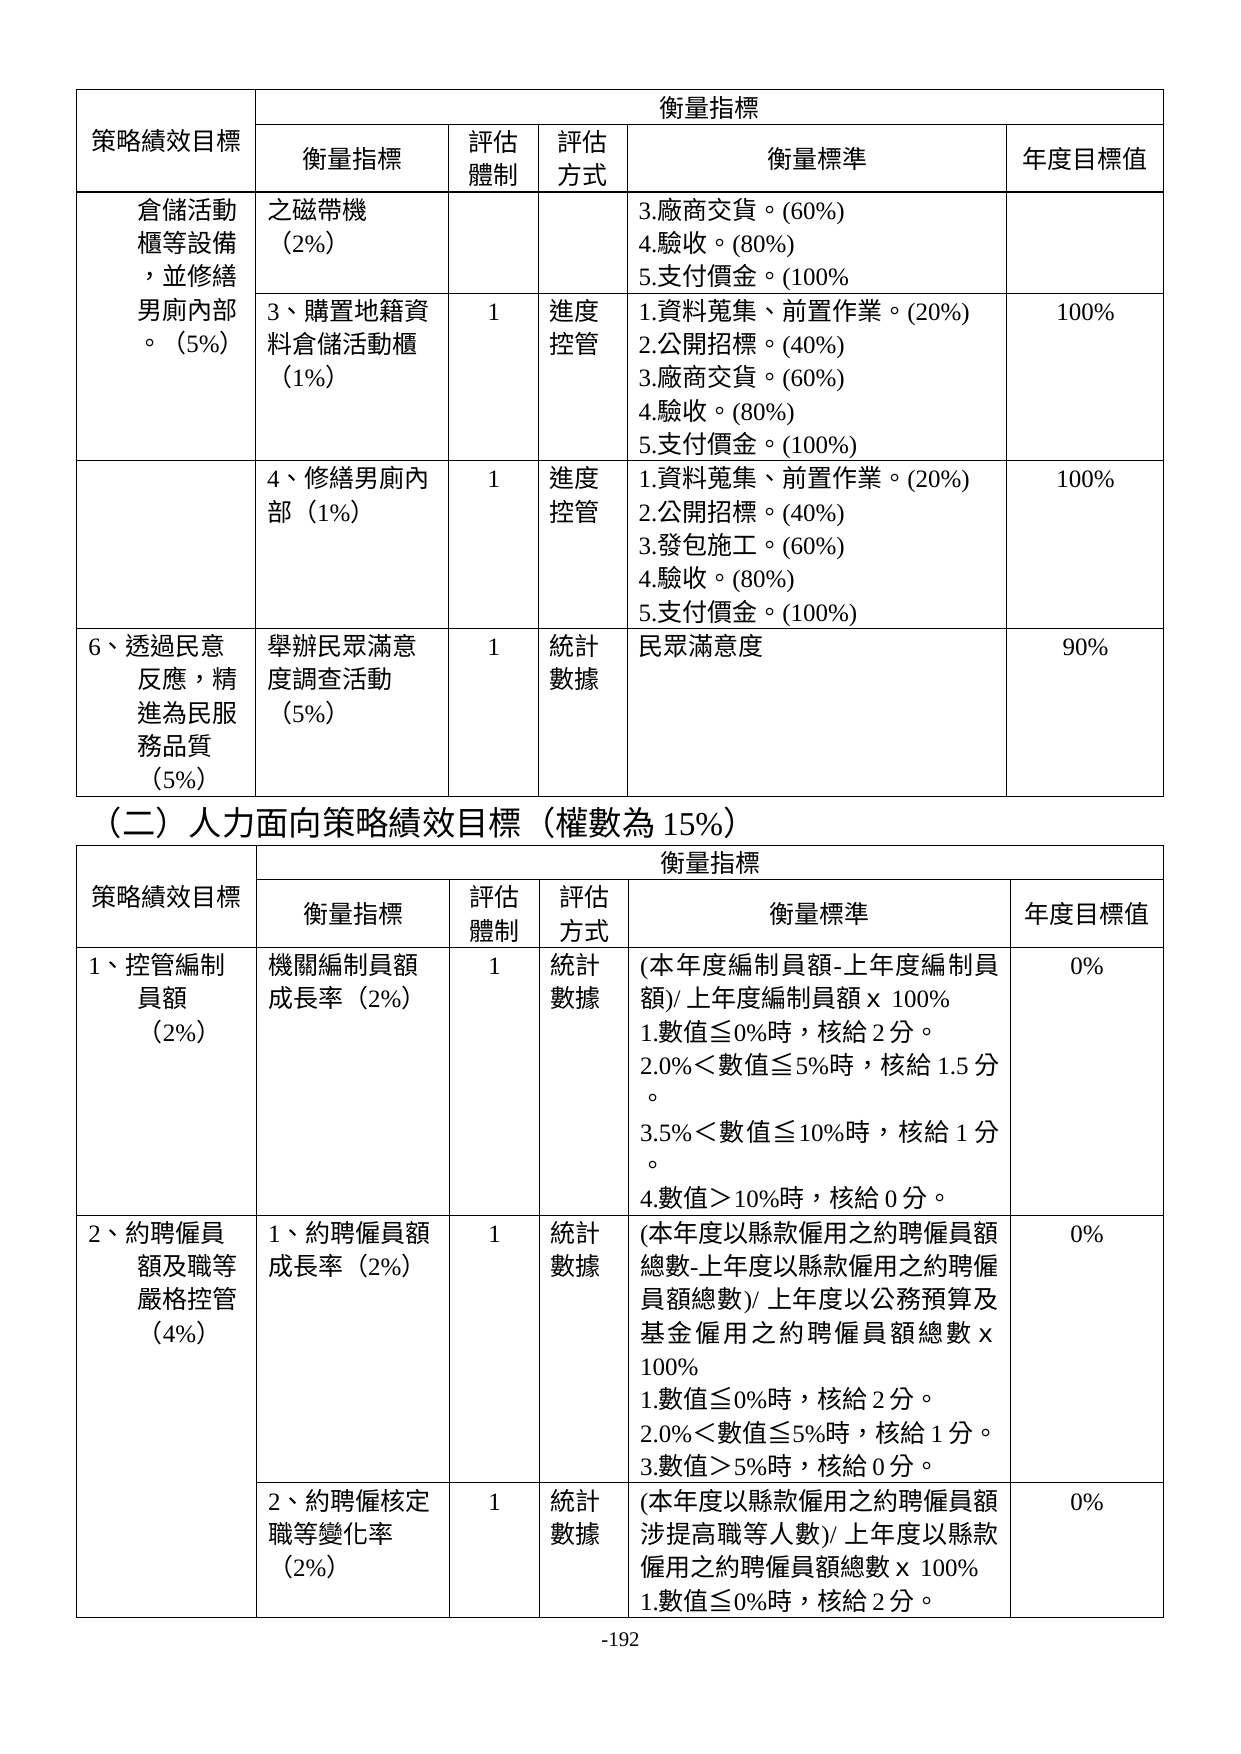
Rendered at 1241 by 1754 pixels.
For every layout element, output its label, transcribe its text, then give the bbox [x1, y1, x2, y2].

table_cell 1.資料蒐集、前置作業。(20%) 2.公開招標。(40%) 3.廠商交貨。(60%) 4.驗收。(80%) 5.支付價金。(100%) [628, 294, 1006, 460]
table_cell 1 [450, 1216, 539, 1482]
table_cell 衡量標準 [628, 125, 1006, 191]
table_cell 統計數據 [540, 1483, 628, 1617]
table_cell (本年度編制員額-上年度編制員額)/ 上年度編制員額ｘ100% 1.數值≦0%時，核給2分。 2.0%＜數值≦5%時，核給1.5分。 3.5%＜數值≦10%時，核給1分。 4.數值＞10%時，核給0分。 [629, 948, 1010, 1214]
text （二）人力面向策略績效目標（權數為15%） [88, 797, 1152, 845]
table_cell 評估方式 [539, 125, 627, 191]
table_cell 1 [450, 1483, 539, 1617]
table_header 衡量指標 [256, 90, 1163, 124]
table_cell 之磁帶機（2%） [256, 193, 448, 292]
table_header 策略績效目標 [77, 846, 256, 947]
table_cell 100% [1007, 461, 1163, 628]
table_cell 3.廠商交貨。(60%) 4.驗收。(80%) 5.支付價金。(100% [628, 193, 1006, 292]
table_cell 統計數據 [539, 629, 627, 796]
table_cell 1.資料蒐集、前置作業。(20%) 2.公開招標。(40%) 3.發包施工。(60%) 4.驗收。(80%) 5.支付價金。(100%) [628, 461, 1006, 628]
table_cell 評估體制 [449, 125, 538, 191]
table_cell 衡量標準 [629, 880, 1010, 947]
table_cell 統計數據 [540, 1216, 628, 1482]
table_cell 評估方式 [540, 880, 628, 947]
table_cell 0% [1011, 1216, 1163, 1482]
table_cell 1 [449, 629, 538, 796]
table_cell 2、約聘僱核定職等變化率（2%） [257, 1483, 449, 1617]
table_cell 1 [449, 294, 538, 460]
table_cell 機關編制員額成長率（2%） [257, 948, 449, 1214]
table_cell [539, 193, 627, 292]
table_cell [77, 461, 255, 628]
table_cell 4、修繕男廁內部（1%） [256, 461, 448, 628]
table_cell 年度目標值 [1011, 880, 1163, 947]
table_cell 進度控管 [539, 294, 627, 460]
table_header 策略績效目標 [77, 90, 255, 191]
table_cell 1 [450, 948, 539, 1214]
table_cell 評估體制 [450, 880, 539, 947]
table_cell 舉辦民眾滿意度調查活動（5%） [256, 629, 448, 796]
table_cell (本年度以縣款僱用之約聘僱員額涉提高職等人數)/ 上年度以縣款僱用之約聘僱員額總數ｘ100% 1.數值≦0%時，核給2分。 [629, 1483, 1010, 1617]
table_cell 控管編制員額（2%） [77, 948, 256, 1214]
table_cell 90% [1007, 629, 1163, 796]
table_cell 0% [1011, 948, 1163, 1214]
table_cell [77, 1482, 256, 1617]
table_cell 1 [449, 461, 538, 628]
table_cell 100% [1007, 294, 1163, 460]
table_cell 0% [1011, 1483, 1163, 1617]
table_cell (本年度以縣款僱用之約聘僱員額總數-上年度以縣款僱用之約聘僱員額總數)/ 上年度以公務預算及基金僱用之約聘僱員額總數ｘ100% 1.數值≦0%時，核給2分。 2.0%＜數值≦5%時，核給1分。 3.數值＞5%時，核給0分。 [629, 1216, 1010, 1482]
table_cell 3、購置地籍資料倉儲活動櫃（1%） [256, 294, 448, 460]
table_cell 年度目標值 [1007, 125, 1163, 191]
table_cell 1、約聘僱員額成長率（2%） [257, 1216, 449, 1482]
table_header 衡量指標 [257, 846, 1163, 879]
table_cell [1007, 193, 1163, 292]
table_cell [449, 193, 538, 292]
table_cell 民眾滿意度 [628, 629, 1006, 796]
table_cell 透過民意反應，精進為民服務品質（5%） [77, 629, 255, 796]
table_cell 衡量指標 [257, 880, 449, 947]
table_cell 衡量指標 [256, 125, 448, 191]
table_cell 統計數據 [540, 948, 628, 1214]
table_cell 倉儲活動櫃等設備，並修繕男廁內部。（5%） [77, 193, 255, 460]
table_cell 進度控管 [539, 461, 627, 628]
table_cell 約聘僱員額及職等嚴格控管（4%） [77, 1216, 256, 1482]
